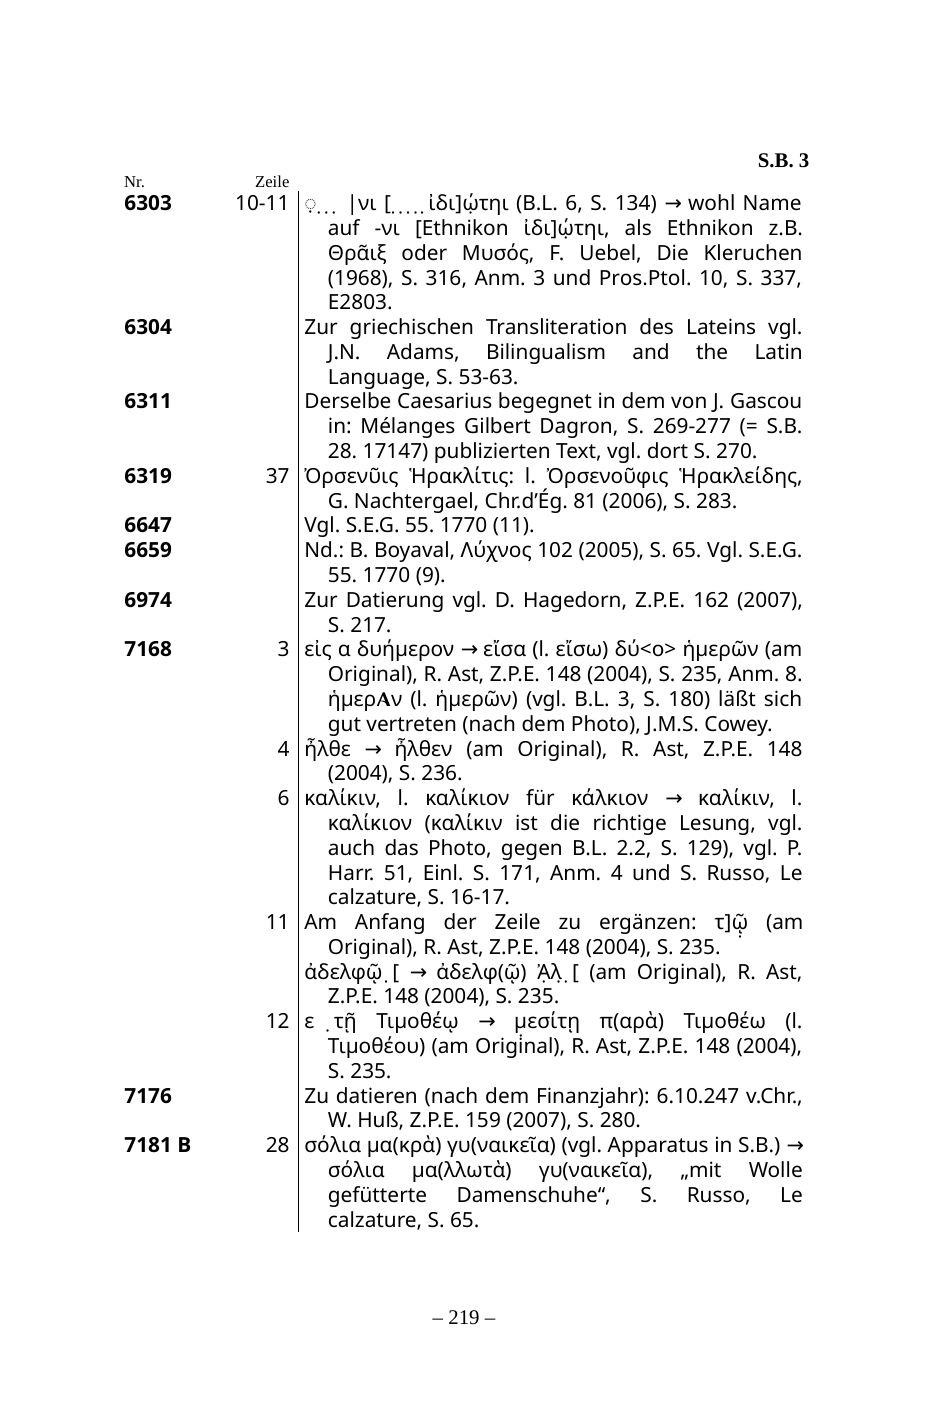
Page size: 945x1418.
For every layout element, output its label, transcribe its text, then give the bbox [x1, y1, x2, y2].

table_cell Zur Datierung vgl. D. Hagedorn, Z.P.E. 162 (2007), S. 217. [299, 588, 809, 637]
table_cell [207, 959, 298, 1009]
table_cell 6319 [118, 464, 207, 513]
table_cell Derselbe Caesarius begegnet in dem von J. Gascou in: Mélanges Gilbert Dagron, S. 269-277 (= S.B. 28. 17147) publizierten Text, vgl. dort S. 270. [299, 389, 809, 463]
table_cell καλίκιν, l. καλίκιον für κάλκιον → καλίκιν, l. καλίκιον (καλίκιν ist die richtige Lesung, vgl. auch das Photo, gegen B.L. 2.2, S. 129), vgl. P. Harr. 51, Einl. S. 171, Anm. 4 und S. Russo, Le calzature, S. 16-17. [299, 786, 809, 910]
table_cell 6 [207, 786, 298, 910]
table_cell Zur griechischen Transliteration des Lateins vgl. J.N. Adams, Bilingualism and the Latin Language, S. 53-63. [299, 315, 809, 389]
table_cell Vgl. S.E.G. 55. 1770 (11). [299, 513, 809, 538]
table_cell εἰς α δυήμερον → εἴσα (l. εἴσω) δύ<ο> ἡμερῶν (am Original), R. Ast, Z.P.E. 148 (2004), S. 235, Anm. 8. ἡμερν (l. ἡμερῶν) (vgl. B.L. 3, S. 180) läßt sich gut vertreten (nach dem Photo), J.M.S. Cowey. [299, 637, 809, 736]
table_cell 11 [207, 910, 298, 959]
table_cell ἦλθε → ἦλθεν (am Original), R. Ast, Z.P.E. 148 (2004), S. 236. [299, 736, 809, 786]
table_cell 6659 [118, 538, 298, 587]
table_cell Zu datieren (nach dem Finanzjahr): 6.10.247 v.Chr., W. Huß, Z.P.E. 159 (2007), S. 280. [299, 1083, 809, 1133]
table_cell 6304 [118, 315, 298, 389]
table_cell 6974 [118, 588, 298, 637]
table_cell ε ̣τῇ Τιμοθέῳ → μ̣εσίτῃ π(αρὰ) Τιμοθέω (l. Τιμοθέου) (am Original), R. Ast, Z.P.E. 148 (2004), S. 235. [299, 1009, 809, 1083]
table_cell [118, 959, 207, 1009]
table_cell 3 [207, 637, 298, 736]
table_cell [118, 1009, 207, 1083]
table_cell 7176 [118, 1083, 298, 1133]
table_cell 6311 [118, 389, 298, 463]
table_cell 12 [207, 1009, 298, 1083]
table_cell ̣ ̣ ̣ ̣ |νι [ ̣ ̣ ̣ ̣ ̣ἰδι]ώ̣τηι (B.L. 6, S. 134) → wohl Name auf -νι [Ethnikon ἰδι]ώ̣τηι, als Ethnikon z.B. Θρᾶιξ oder Μυσός, F. Uebel, Die Kleruchen (1968), S. 316, Anm. 3 und Pros.Ptol. 10, S. 337, E2803. [299, 191, 809, 315]
table_cell 10-11 [207, 191, 298, 315]
table_cell 6647 [118, 513, 298, 538]
table_cell 4 [207, 736, 298, 786]
table_cell σόλια μα(κρὰ) γυ(ναικεῖα) (vgl. Apparatus in S.B.) → σόλια μα(λλωτὰ) γυ(ναικεῖα), „mit Wolle gefütterte Damenschuhe“, S. Russo, Le calzature, S. 65. [299, 1133, 809, 1232]
table_cell 6303 [118, 191, 207, 315]
table_cell Am Anfang der Zeile zu ergänzen: τ]ῷ̣ (am Original), R. Ast, Z.P.E. 148 (2004), S. 235. [299, 910, 809, 959]
table_cell 7168 [118, 637, 207, 736]
table_cell ἀδελφῷ ̣[ → ἀδελφ(ῷ) Ἀ̣λ̣ ̣[ (am Original), R. Ast, Z.P.E. 148 (2004), S. 235. [299, 959, 809, 1009]
table_cell [118, 786, 207, 910]
table_cell [118, 736, 207, 786]
table_cell Ὀρσενῦις Ἡρακλίτις: l. Ὀρσενοῦφις Ἡρακλείδης, G. Nachtergael, Chr.d’Ég. 81 (2006), S. 283. [299, 464, 809, 513]
table_cell 28 [207, 1133, 298, 1232]
table_cell [118, 910, 207, 959]
table_cell 37 [207, 464, 298, 513]
table_cell Nd.: B. Boyaval, Λύχνος 102 (2005), S. 65. Vgl. S.E.G. 55. 1770 (9). [299, 538, 809, 587]
table_cell 7181 B [118, 1133, 207, 1232]
